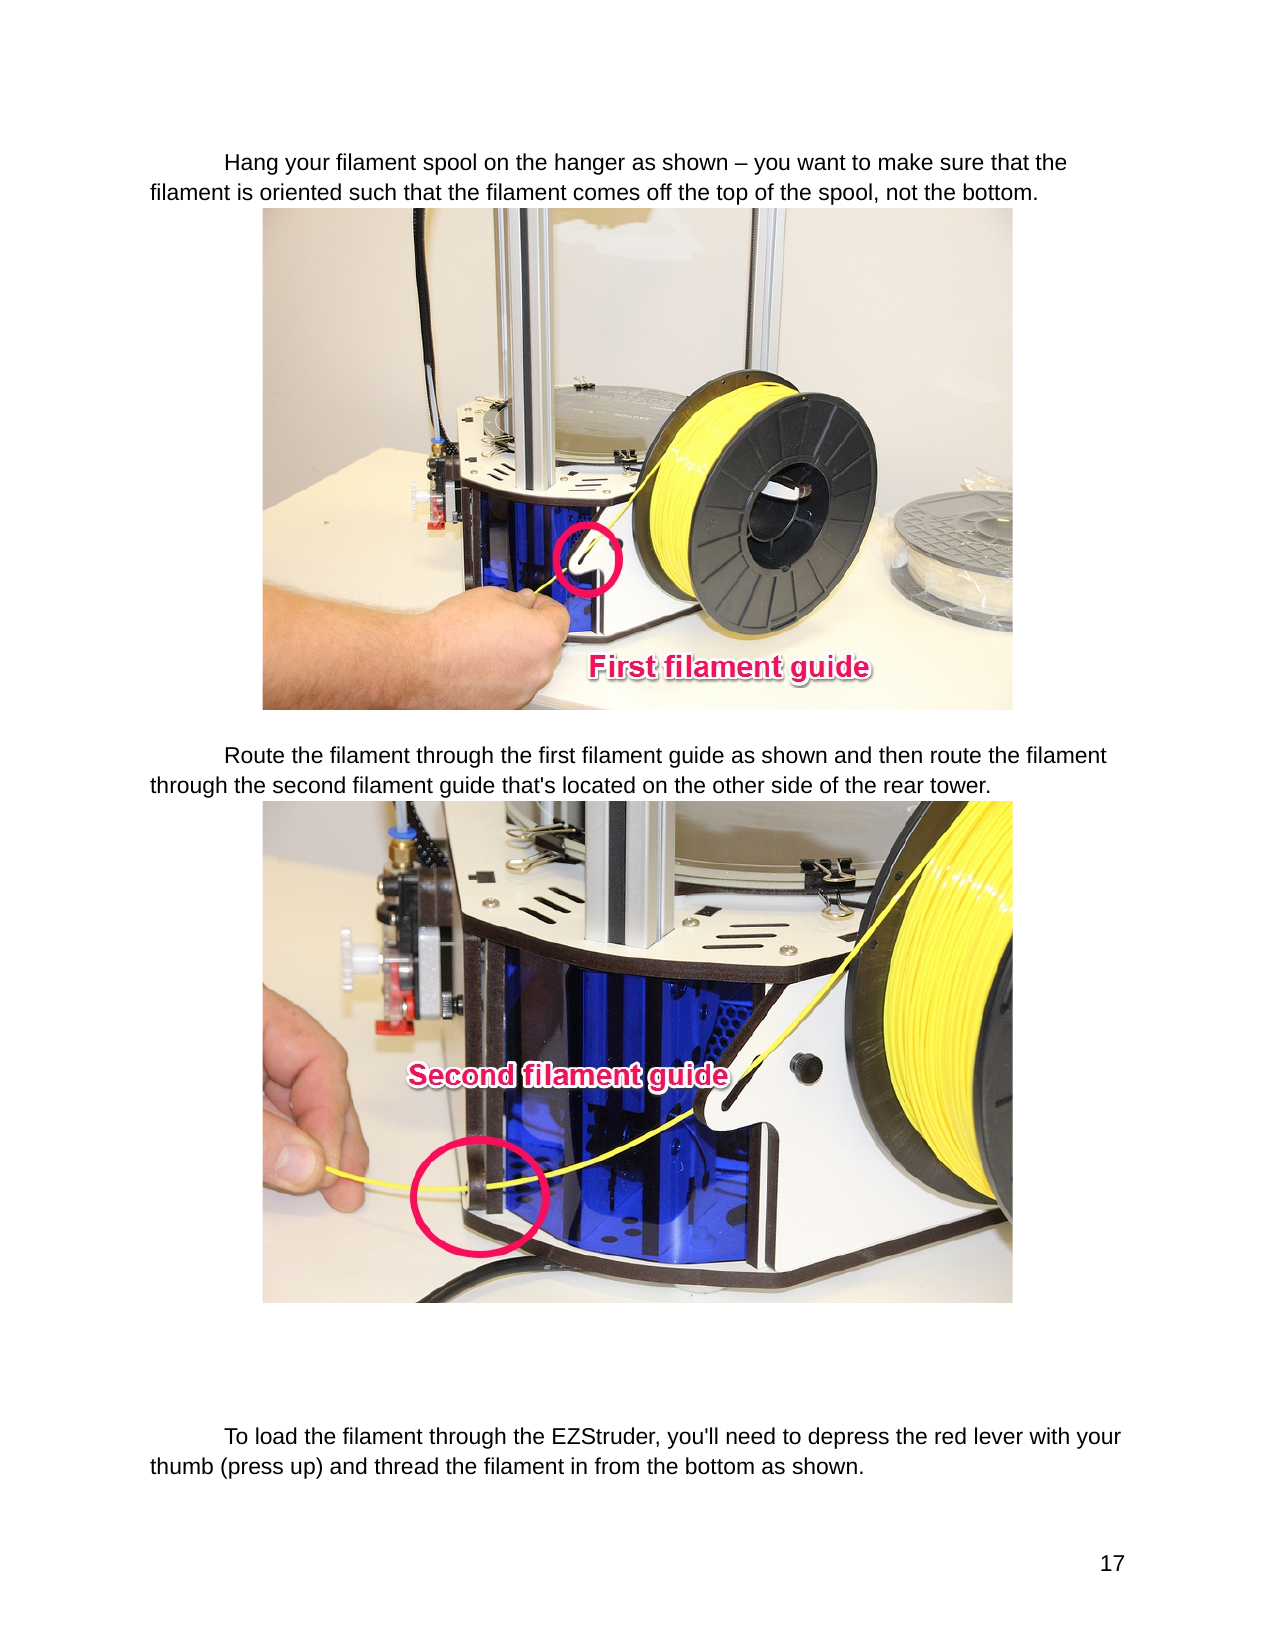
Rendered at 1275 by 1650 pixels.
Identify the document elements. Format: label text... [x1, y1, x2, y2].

text Hang your filament spool on the hanger as shown – you want to make sure that the filament is oriented such that the filament comes off the top of the spool, not the bottom. [150, 150, 1125, 205]
picture [262, 208, 1013, 710]
text To load the filament through the EZStruder, you'll need to depress the red lever with your thumb (press up) and thread the filament in from the bottom as shown. [150, 1424, 1125, 1479]
text Route the filament through the first filament guide as shown and then route the filament through the second filament guide that's located on the other side of the rear tower. [150, 743, 1125, 798]
picture [262, 801, 1013, 1303]
